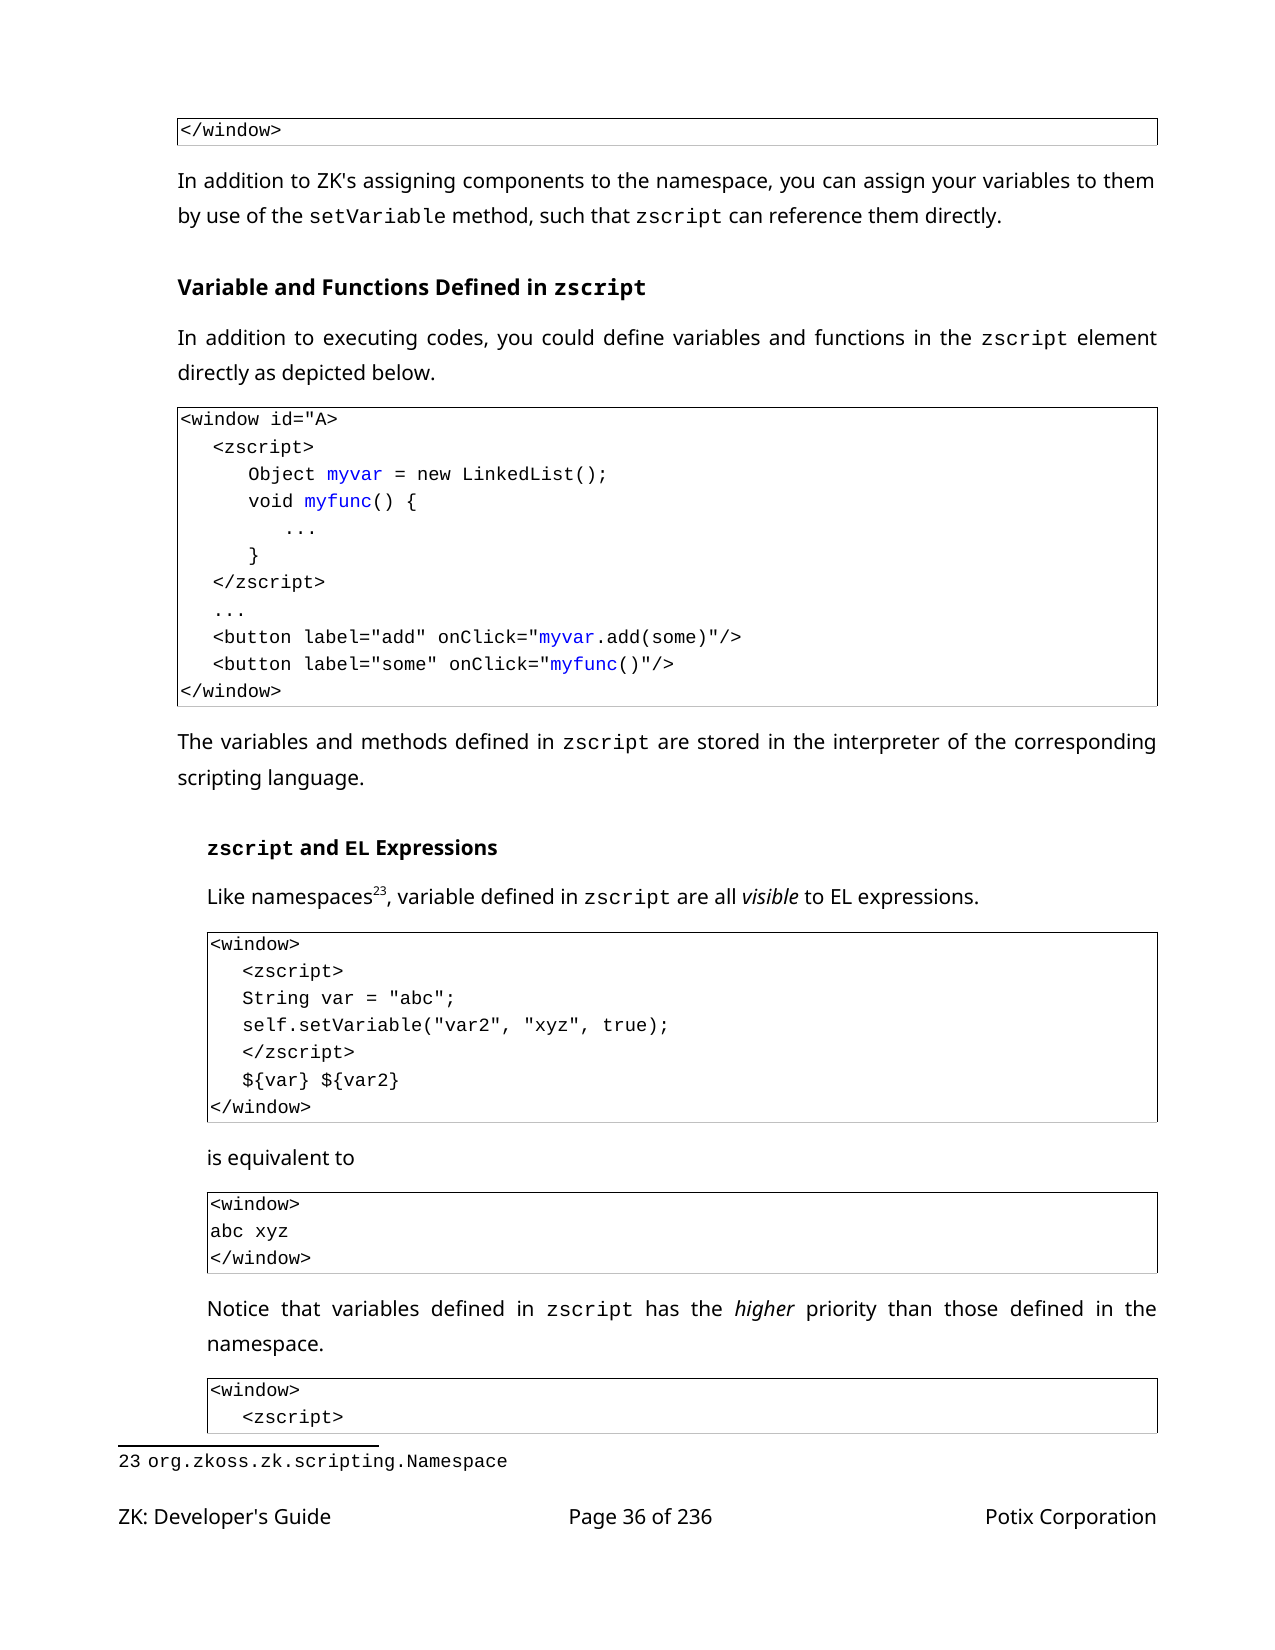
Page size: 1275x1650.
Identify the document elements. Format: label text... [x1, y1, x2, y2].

text } [178, 543, 1157, 567]
text ${var} ${var2} [208, 1068, 1157, 1092]
text org.zkoss.zk.scripting.Namespace [118, 1452, 1157, 1473]
text void myfunc() { [178, 489, 1157, 513]
text is equivalent to [207, 1143, 1157, 1171]
text <zscript> [178, 434, 1157, 459]
text <zscript> [208, 959, 1157, 983]
text </window> [208, 1246, 1157, 1273]
text Object myvar = new LinkedList(); [178, 462, 1157, 486]
text </window> [178, 119, 1157, 145]
text </window> [178, 679, 1157, 706]
text Like namespaces, variable defined in zscript are all visible to EL expressions. [207, 882, 1157, 911]
text abc xyz [208, 1219, 1157, 1243]
subtitle Variable and Functions Defined in zscript [177, 272, 1157, 302]
text </zscript> [178, 570, 1157, 595]
text ... [178, 516, 1157, 540]
text self.setVariable("var2", "xyz", true); [208, 1013, 1157, 1037]
text <button label="add" onClick="myvar.add(some)"/> [178, 625, 1157, 649]
text <zscript> [208, 1405, 1157, 1433]
subtitle zscript and EL Expressions [207, 833, 1157, 862]
text Notice that variables defined in zscript has the higher priority than those defined in the namespace. [207, 1294, 1157, 1358]
text </window> [208, 1095, 1157, 1122]
text String var = "abc"; [208, 986, 1157, 1010]
text <window> [208, 933, 1157, 956]
text <window id="A> [178, 408, 1157, 432]
text <button label="some" onClick="myfunc()"/> [178, 652, 1157, 676]
text <window> [208, 1379, 1157, 1402]
text </zscript> [208, 1040, 1157, 1065]
text In addition to executing codes, you could define variables and functions in the zscript element directly as depicted below. [177, 323, 1157, 387]
text In addition to ZK's assigning components to the namespace, you can assign your variables to them by use of the setVariable method, such that zscript can reference them directly. [177, 166, 1157, 230]
text The variables and methods defined in zscript are stored in the interpreter of the corresponding scripting language. [177, 727, 1157, 791]
text <window> [208, 1193, 1157, 1216]
text ... [178, 598, 1157, 622]
